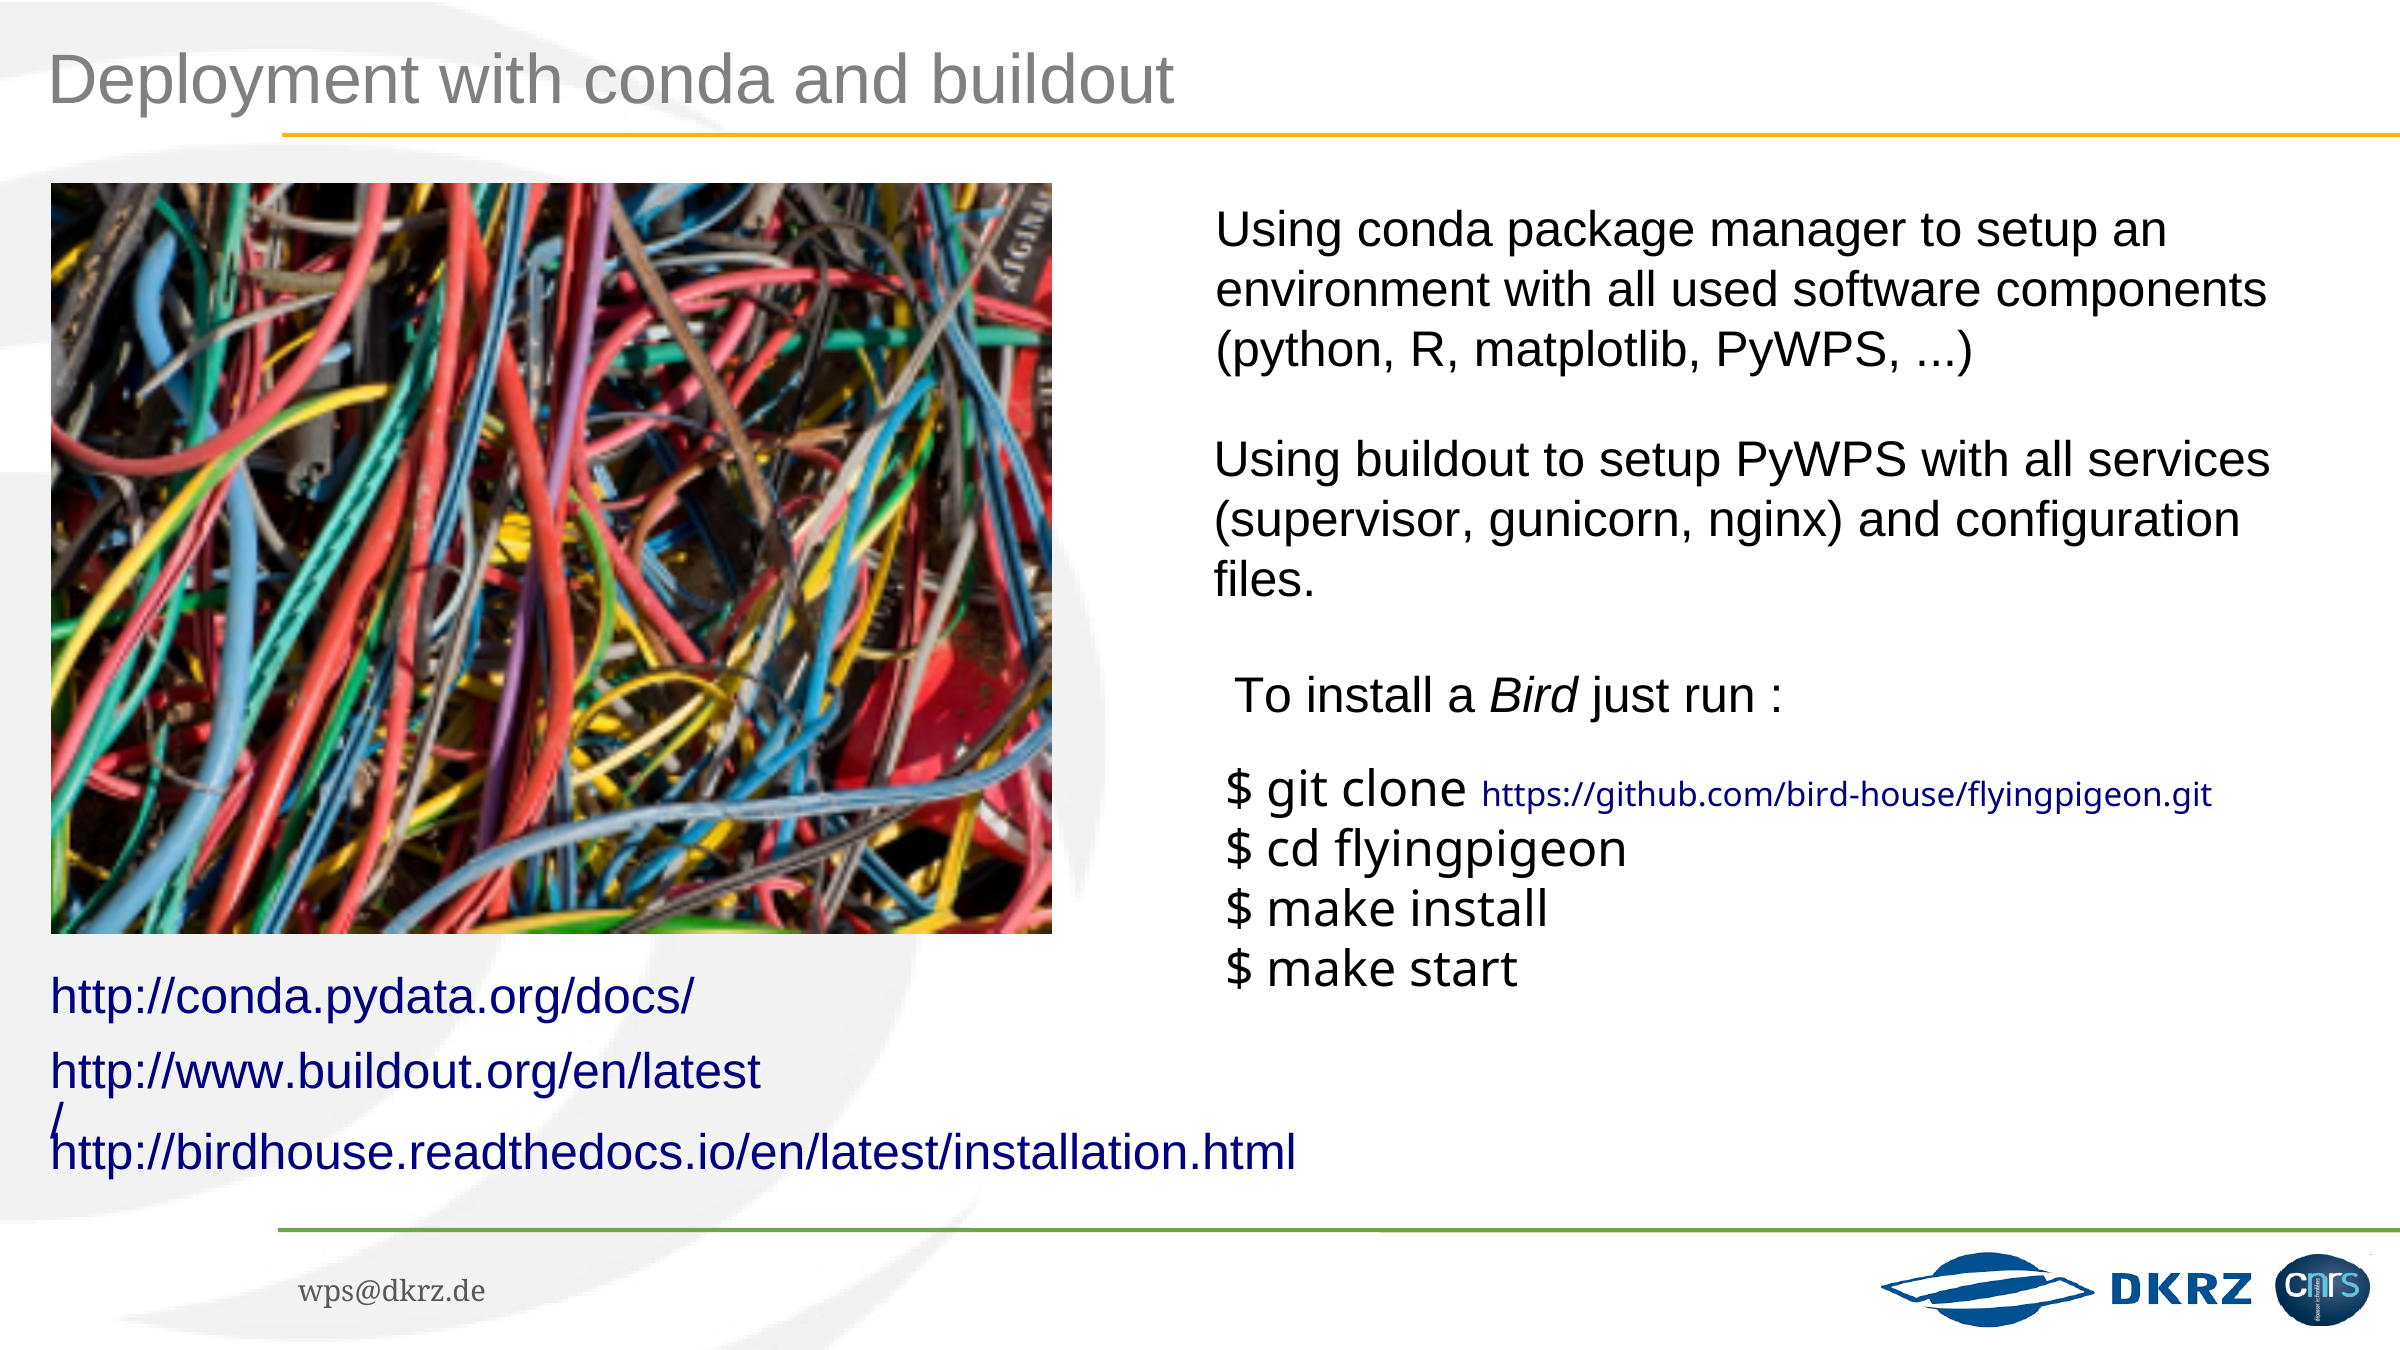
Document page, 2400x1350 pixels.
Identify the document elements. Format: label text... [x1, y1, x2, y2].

text_box http://conda.pydata.org/docs/ [35, 956, 1111, 1032]
text_box http://www.buildout.org/en/latest/ [35, 1032, 788, 1107]
text_box $ git clone https://github.com/bird-house/flyingpigeon.git $ cd flyingpigeon $ make install $ make start [1210, 749, 2400, 1004]
text_box http://birdhouse.readthedocs.io/en/latest/installation.html [35, 1112, 1314, 1187]
text_box Using conda package manager to setup an environment with all used software components (python, R, matplotlib, PyWPS, ...) [1200, 188, 2298, 384]
text_box Using buildout to setup PyWPS with all services (supervisor, gunicorn, nginx) and configuration files. [1198, 419, 2314, 650]
text_box Deployment with conda and buildout [47, 34, 1501, 119]
text_box To install a Bird just run : [1218, 654, 1808, 730]
picture [0, 0, 2400, 1350]
